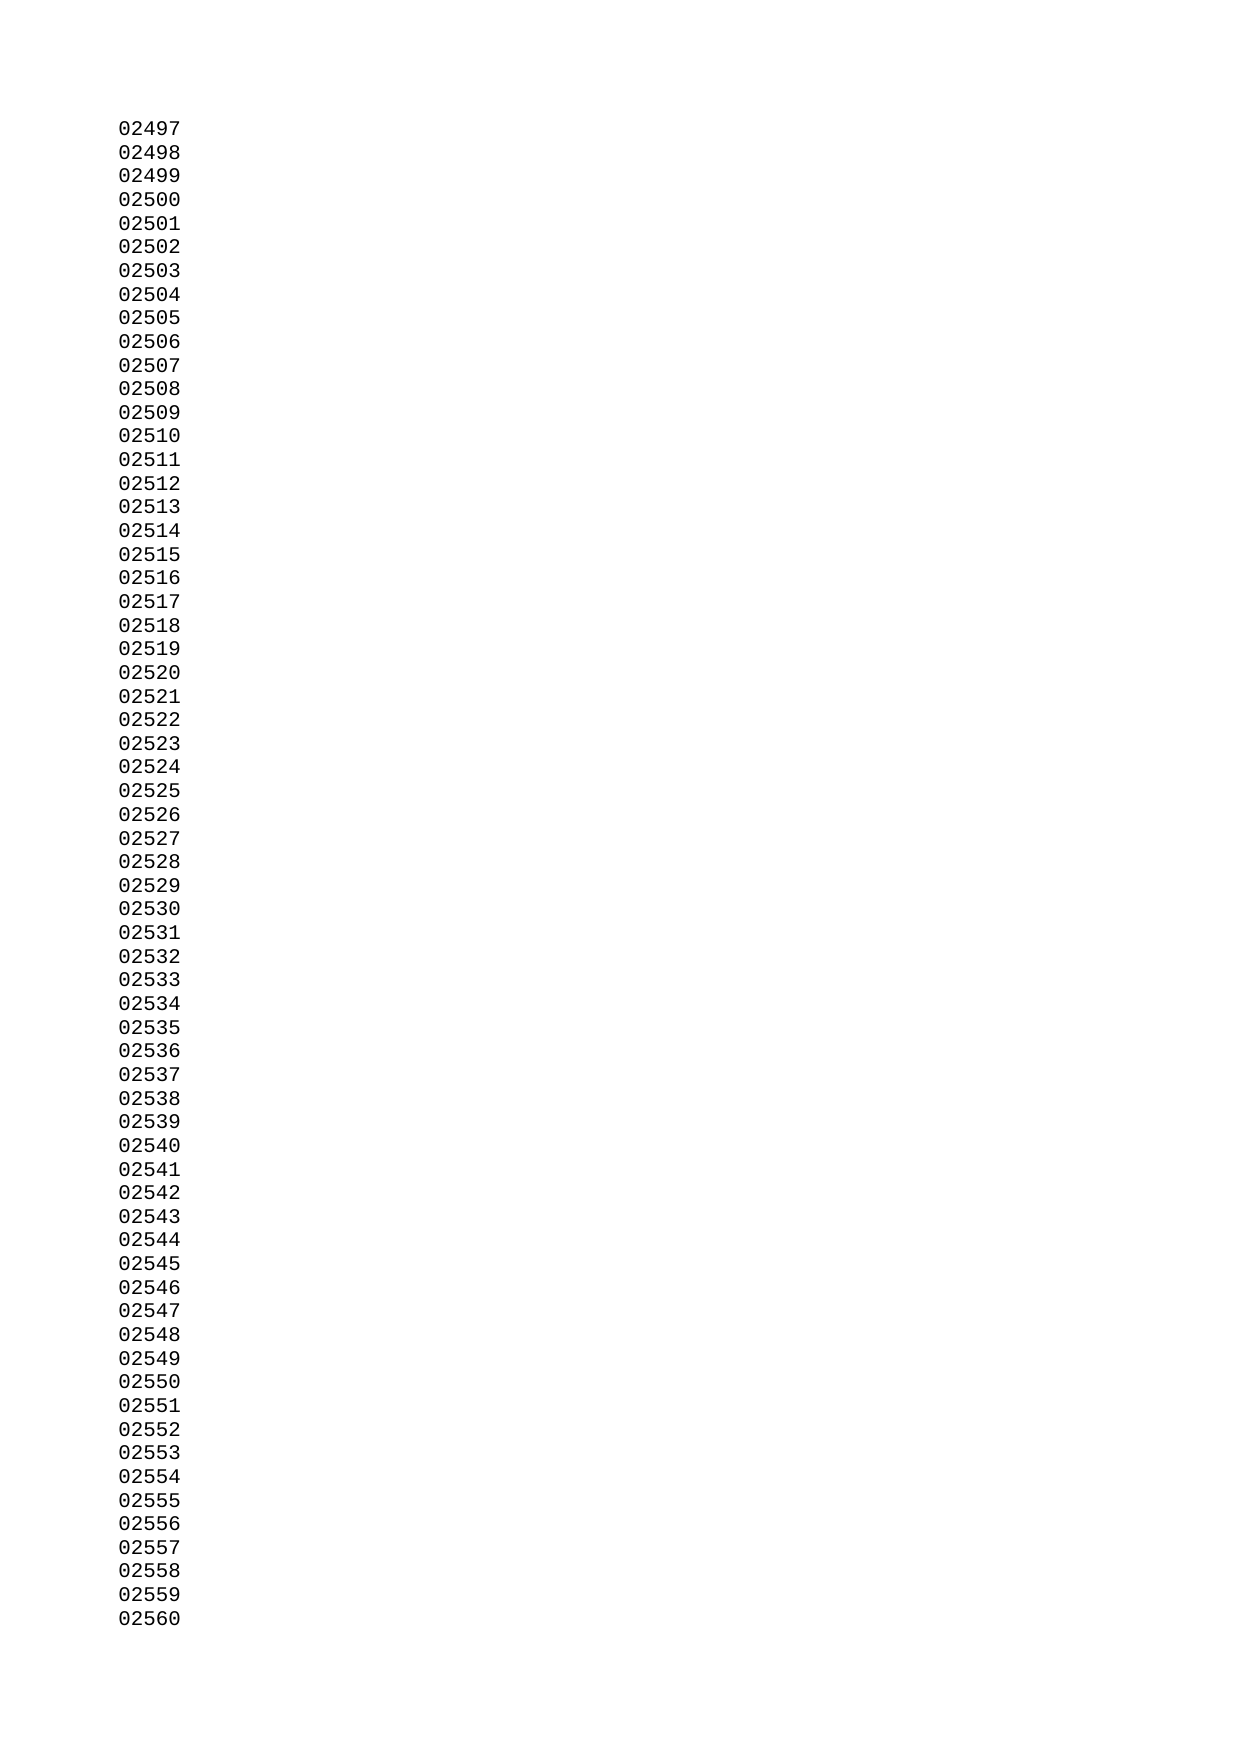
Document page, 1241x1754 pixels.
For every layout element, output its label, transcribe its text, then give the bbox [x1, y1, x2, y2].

text 02550 [118, 1371, 1122, 1395]
text 02538 [118, 1088, 1122, 1111]
text 02532 [118, 946, 1122, 969]
text 02542 [118, 1182, 1122, 1206]
text 02521 [118, 686, 1122, 709]
text 02553 [118, 1442, 1122, 1466]
text 02549 [118, 1348, 1122, 1371]
text 02529 [118, 875, 1122, 898]
text 02552 [118, 1419, 1122, 1442]
text 02504 [118, 284, 1122, 307]
text 02545 [118, 1253, 1122, 1277]
text 02520 [118, 662, 1122, 686]
text 02515 [118, 544, 1122, 567]
text 02500 [118, 189, 1122, 213]
text 02507 [118, 354, 1122, 378]
text 02547 [118, 1300, 1122, 1324]
text 02505 [118, 307, 1122, 331]
text 02551 [118, 1395, 1122, 1419]
text 02540 [118, 1135, 1122, 1158]
text 02501 [118, 213, 1122, 236]
text 02558 [118, 1561, 1122, 1584]
text 02556 [118, 1513, 1122, 1537]
text 02511 [118, 449, 1122, 473]
text 02522 [118, 709, 1122, 733]
text 02516 [118, 567, 1122, 591]
text 02523 [118, 733, 1122, 757]
text 02533 [118, 969, 1122, 993]
text 02536 [118, 1040, 1122, 1064]
text 02502 [118, 236, 1122, 260]
text 02513 [118, 496, 1122, 520]
text 02554 [118, 1466, 1122, 1489]
text 02524 [118, 757, 1122, 780]
text 02526 [118, 804, 1122, 827]
text 02537 [118, 1064, 1122, 1088]
text 02546 [118, 1277, 1122, 1300]
text 02518 [118, 615, 1122, 638]
text 02509 [118, 402, 1122, 426]
text 02544 [118, 1229, 1122, 1253]
text 02541 [118, 1158, 1122, 1182]
text 02527 [118, 827, 1122, 851]
text 02559 [118, 1584, 1122, 1608]
text 02534 [118, 993, 1122, 1017]
text 02535 [118, 1017, 1122, 1040]
text 02506 [118, 331, 1122, 354]
text 02514 [118, 520, 1122, 544]
text 02503 [118, 260, 1122, 284]
text 02497 [118, 118, 1122, 142]
text 02498 [118, 142, 1122, 165]
text 02517 [118, 591, 1122, 615]
text 02555 [118, 1489, 1122, 1513]
text 02548 [118, 1324, 1122, 1348]
text 02499 [118, 165, 1122, 189]
text 02510 [118, 426, 1122, 449]
text 02539 [118, 1111, 1122, 1135]
text 02530 [118, 898, 1122, 922]
text 02525 [118, 780, 1122, 804]
text 02512 [118, 473, 1122, 496]
text 02560 [118, 1608, 1122, 1631]
text 02508 [118, 378, 1122, 402]
text 02528 [118, 851, 1122, 875]
text 02543 [118, 1206, 1122, 1229]
text 02531 [118, 922, 1122, 946]
text 02557 [118, 1537, 1122, 1561]
text 02519 [118, 638, 1122, 662]
